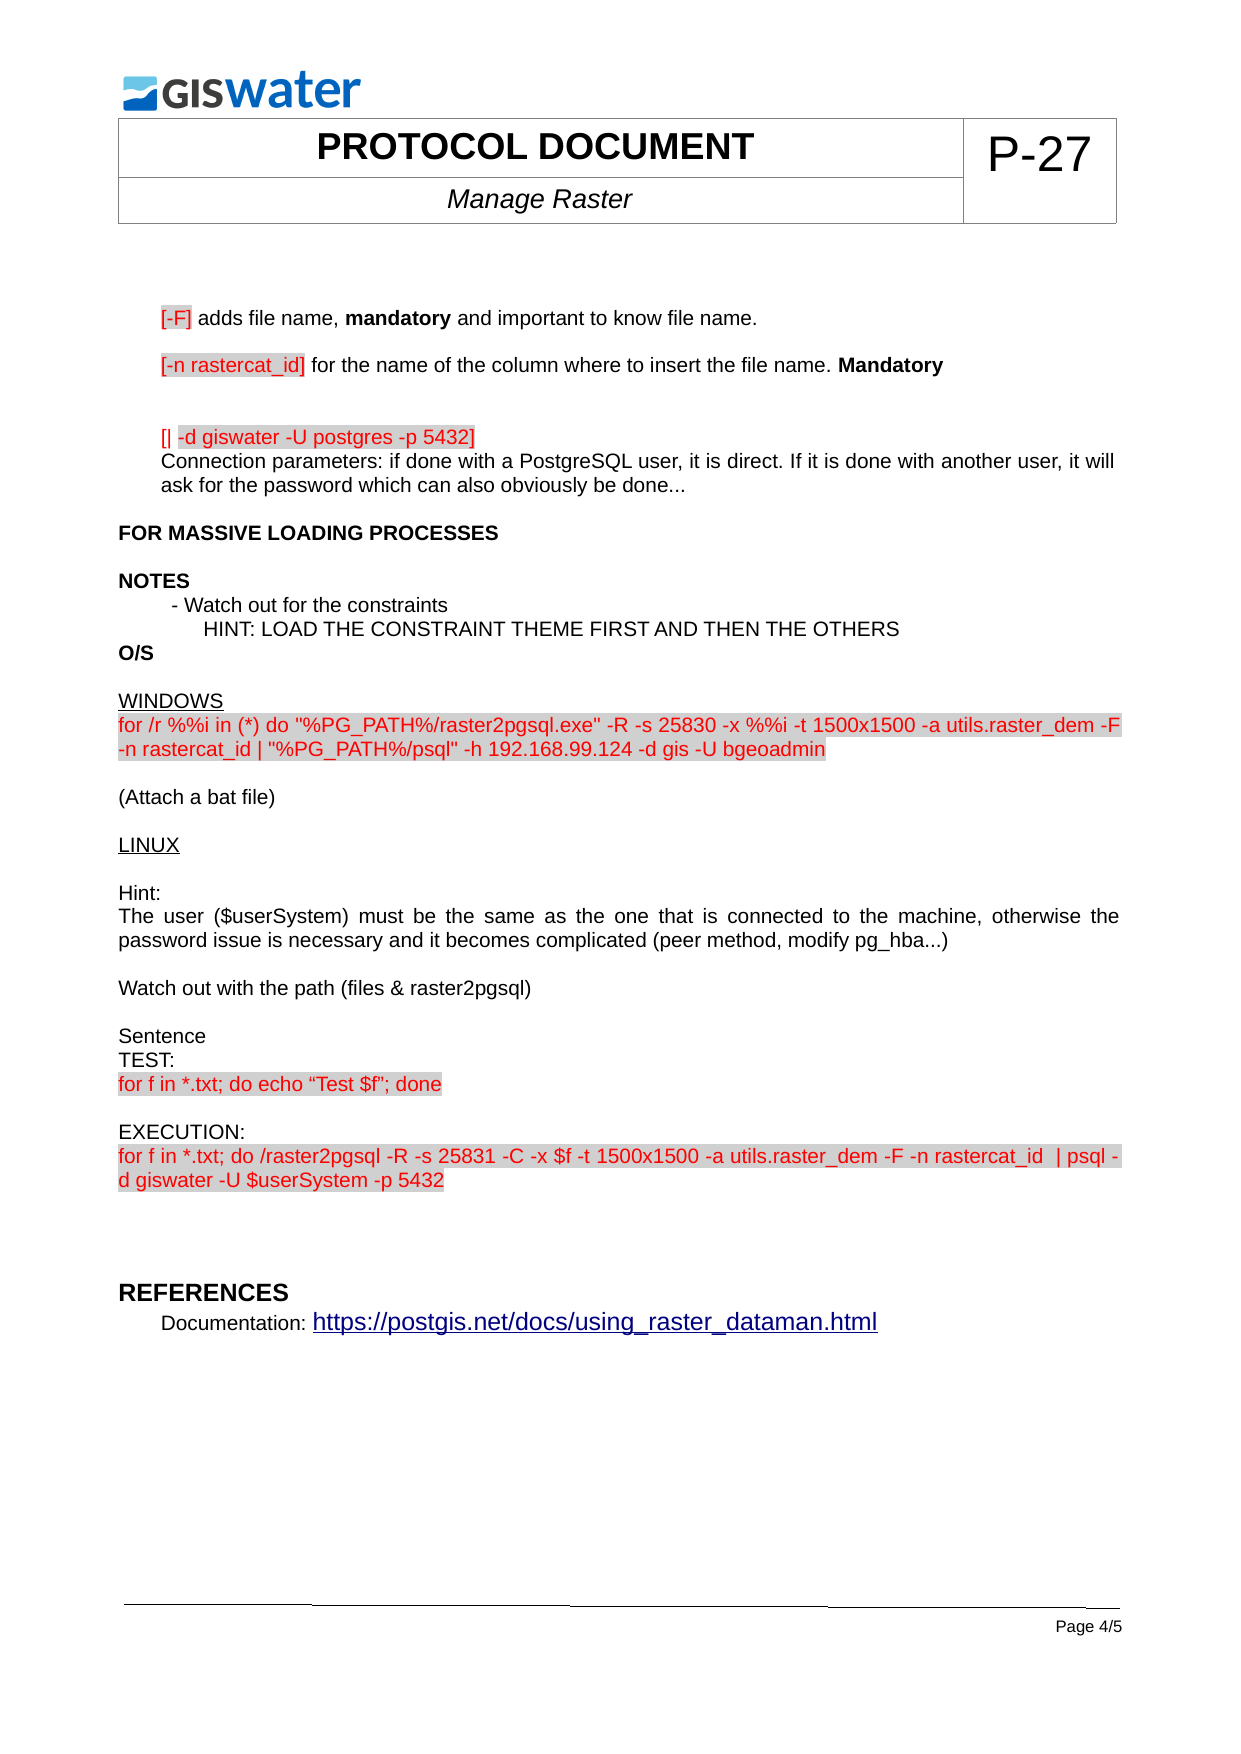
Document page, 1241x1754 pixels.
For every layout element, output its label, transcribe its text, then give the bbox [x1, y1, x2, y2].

list Watch out with the path (files & raster2pgsql) [118, 976, 1122, 1000]
list TEST: [118, 1048, 1122, 1072]
picture [119, 66, 365, 115]
text for /r %%i in (*) do "%PG_PATH%/raster2pgsql.exe" -R -s 25830 -x %%i -t 1500x1500 -a utils.raster_dem -F -n rastercat_id | "%PG_PATH%/psql" -h 192.168.99.124 -d gis -U bgeoadmin [118, 713, 1122, 761]
list (Attach a bat file) [118, 784, 1122, 808]
text [-n rastercat_id] for the name of the column where to insert the file name. Mandatory [118, 353, 1122, 377]
list WINDOWS [118, 689, 1122, 713]
text Documentation: https://postgis.net/docs/using_raster_dataman.html [118, 1307, 1122, 1336]
list The user ($userSystem) must be the same as the one that is connected to the machine, otherwise the password issue is necessary and it becomes complicated (peer method, modify pg_hba...) [118, 904, 1122, 952]
list FOR MASSIVE LOADING PROCESSES [118, 521, 1122, 545]
list HINT: LOAD THE CONSTRAINT THEME FIRST AND THEN THE OTHERS [171, 617, 1122, 641]
list O/S [118, 641, 1122, 665]
text for f in *.txt; do /raster2pgsql -R -s 25831 -C -x $f -t 1500x1500 -a utils.raster_dem -F -n rastercat_id | psql -d giswater -U $userSystem -p 5432 [118, 1144, 1122, 1192]
text Connection parameters: if done with a PostgreSQL user, it is direct. If it is done with another user, it will ask for the password which can also obviously be done... [118, 449, 1122, 497]
list Sentence [118, 1024, 1122, 1048]
list LINUX [118, 832, 1122, 856]
list - Watch out for the constraints [171, 593, 1122, 617]
text [-F] adds file name, mandatory and important to know file name. [118, 305, 1122, 329]
list REFERENCES [118, 1278, 1122, 1307]
list EXECUTION: [118, 1120, 1122, 1144]
text for f in *.txt; do echo “Test $f”; done [118, 1072, 1122, 1096]
list Hint: [118, 880, 1122, 904]
text [| -d giswater -U postgres -p 5432] [118, 425, 1122, 449]
list NOTES [118, 569, 1122, 593]
